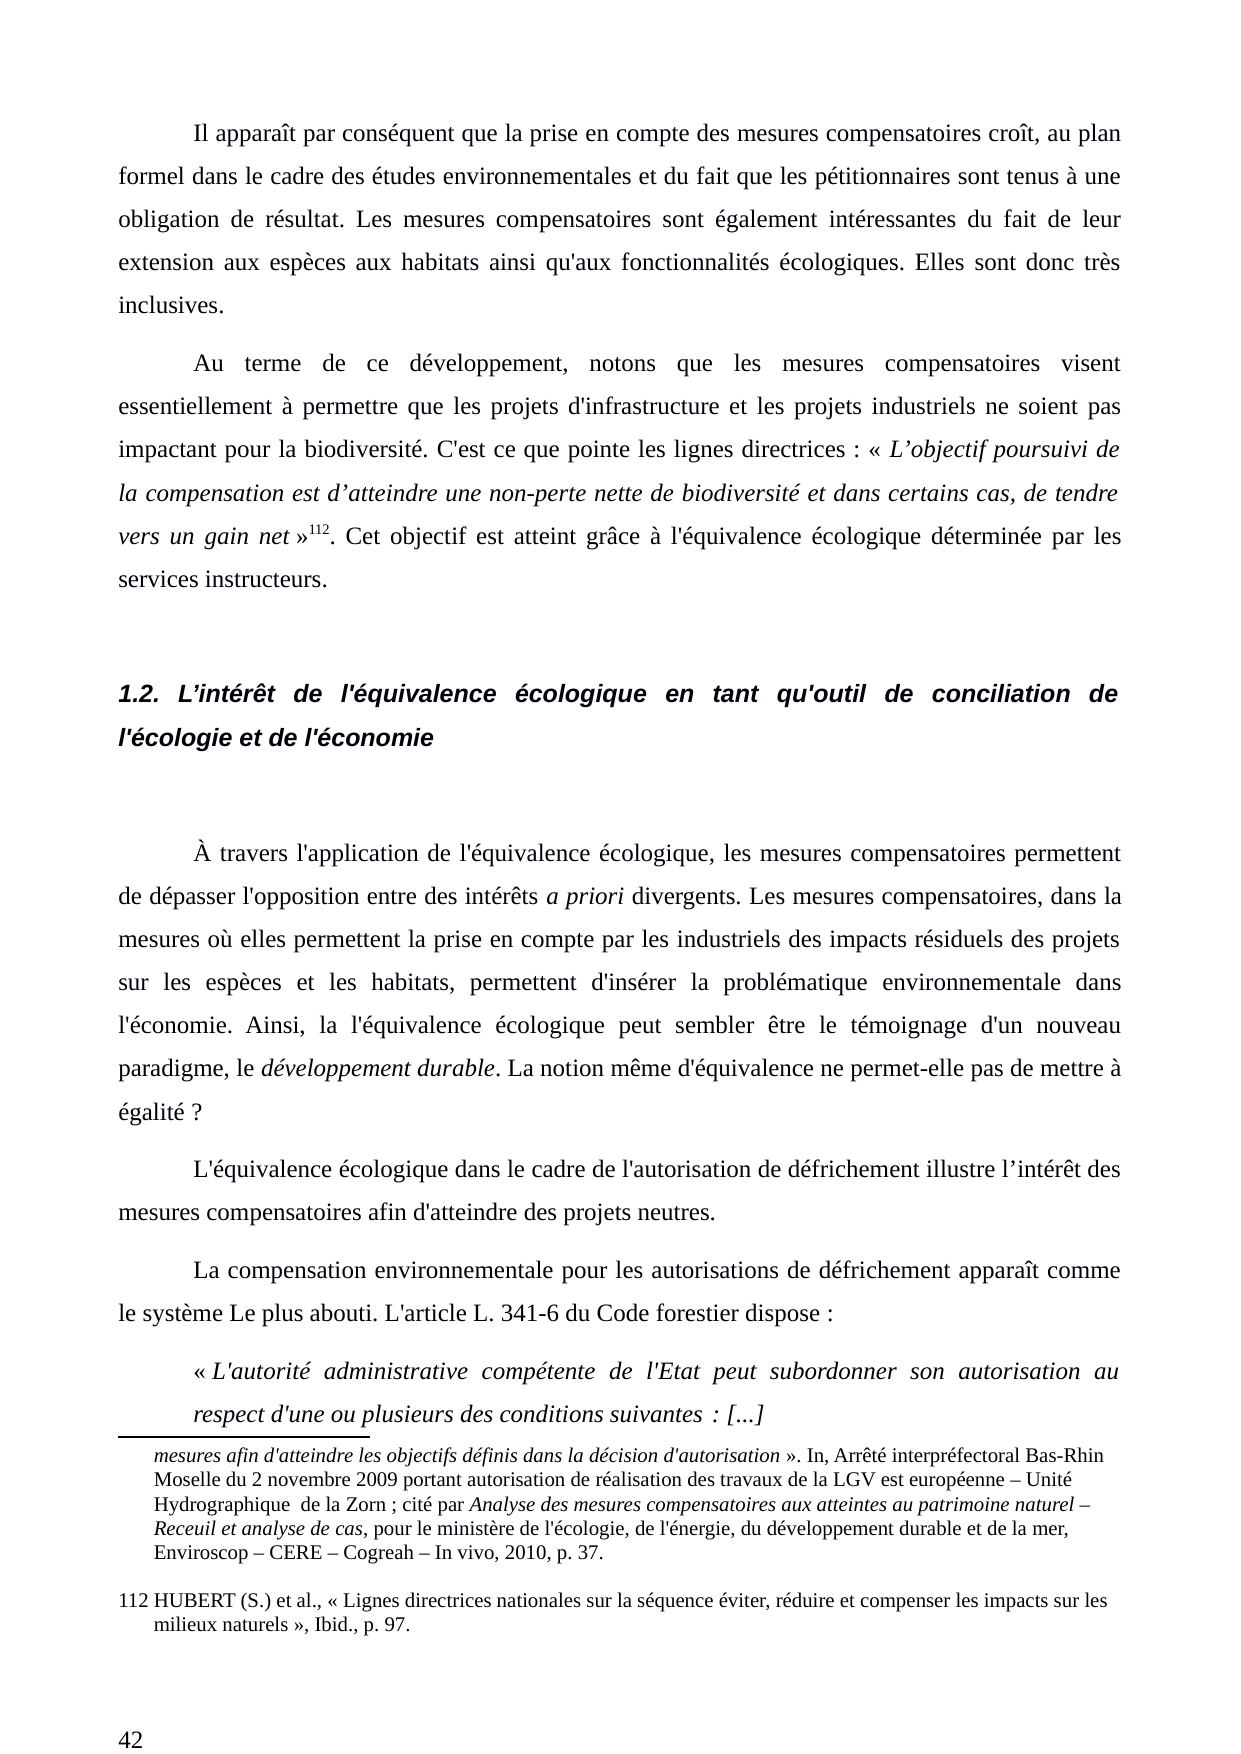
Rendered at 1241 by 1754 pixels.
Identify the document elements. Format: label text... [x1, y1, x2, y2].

text L'équivalence écologique dans le cadre de l'autorisation de défrichement illustre l’intérêt des mesures compensatoires afin d'atteindre des projets neutres. [118, 1154, 1122, 1226]
text HUBERT (S.) et al., « Lignes directrices nationales sur la séquence éviter, réduire et compenser les impacts sur les milieux naturels », Ibid., p. 97. [118, 1588, 1122, 1636]
text La compensation environnementale pour les autorisations de défrichement apparaît comme le système Le plus abouti. L'article L. 341-6 du Code forestier dispose : [118, 1255, 1122, 1327]
text Au terme de ce développement, notons que les mesures compensatoires visent essentiellement à permettre que les projets d'infrastructure et les projets industriels ne soient pas impactant pour la biodiversité. C'est ce que pointe les lignes directrices : « L’objectif poursuivi de la compensation est d’atteindre une non-perte nette de biodiversité et dans certains cas, de tendre vers un gain net ». Cet objectif est atteint grâce à l'équivalence écologique déterminée par les services instructeurs. [118, 348, 1122, 593]
text 1.2. L’intérêt de l'équivalence écologique en tant qu'outil de conciliation de l'écologie et de l'économie [118, 679, 1122, 751]
text Il apparaît par conséquent que la prise en compte des mesures compensatoires croît, au plan formel dans le cadre des études environnementales et du fait que les pétitionnaires sont tenus à une obligation de résultat. Les mesures compensatoires sont également intéressantes du fait de leur extension aux espèces aux habitats ainsi qu'aux fonctionnalités écologiques. Elles sont donc très inclusives. [118, 118, 1122, 319]
text mesures afin d'atteindre les objectifs définis dans la décision d'autorisation ». In, Arrêté interpréfectoral Bas-Rhin Moselle du 2 novembre 2009 portant autorisation de réalisation des travaux de la LGV est européenne – Unité Hydrographique de la Zorn ; cité par Analyse des mesures compensatoires aux atteintes au patrimoine naturel – Receuil et analyse de cas, pour le ministère de l'écologie, de l'énergie, du développement durable et de la mer, Enviroscop – CERE – Cogreah – In vivo, 2010, p. 37. [118, 1443, 1122, 1564]
text « L'autorité administrative compétente de l'Etat peut subordonner son autorisation au respect d'une ou plusieurs des conditions suivantes : [...] [193, 1356, 1122, 1428]
text À travers l'application de l'équivalence écologique, les mesures compensatoires permettent de dépasser l'opposition entre des intérêts a priori divergents. Les mesures compensatoires, dans la mesures où elles permettent la prise en compte par les industriels des impacts résiduels des projets sur les espèces et les habitats, permettent d'insérer la problématique environnementale dans l'économie. Ainsi, la l'équivalence écologique peut sembler être le témoignage d'un nouveau paradigme, le développement durable. La notion même d'équivalence ne permet-elle pas de mettre à égalité ? [118, 838, 1122, 1125]
